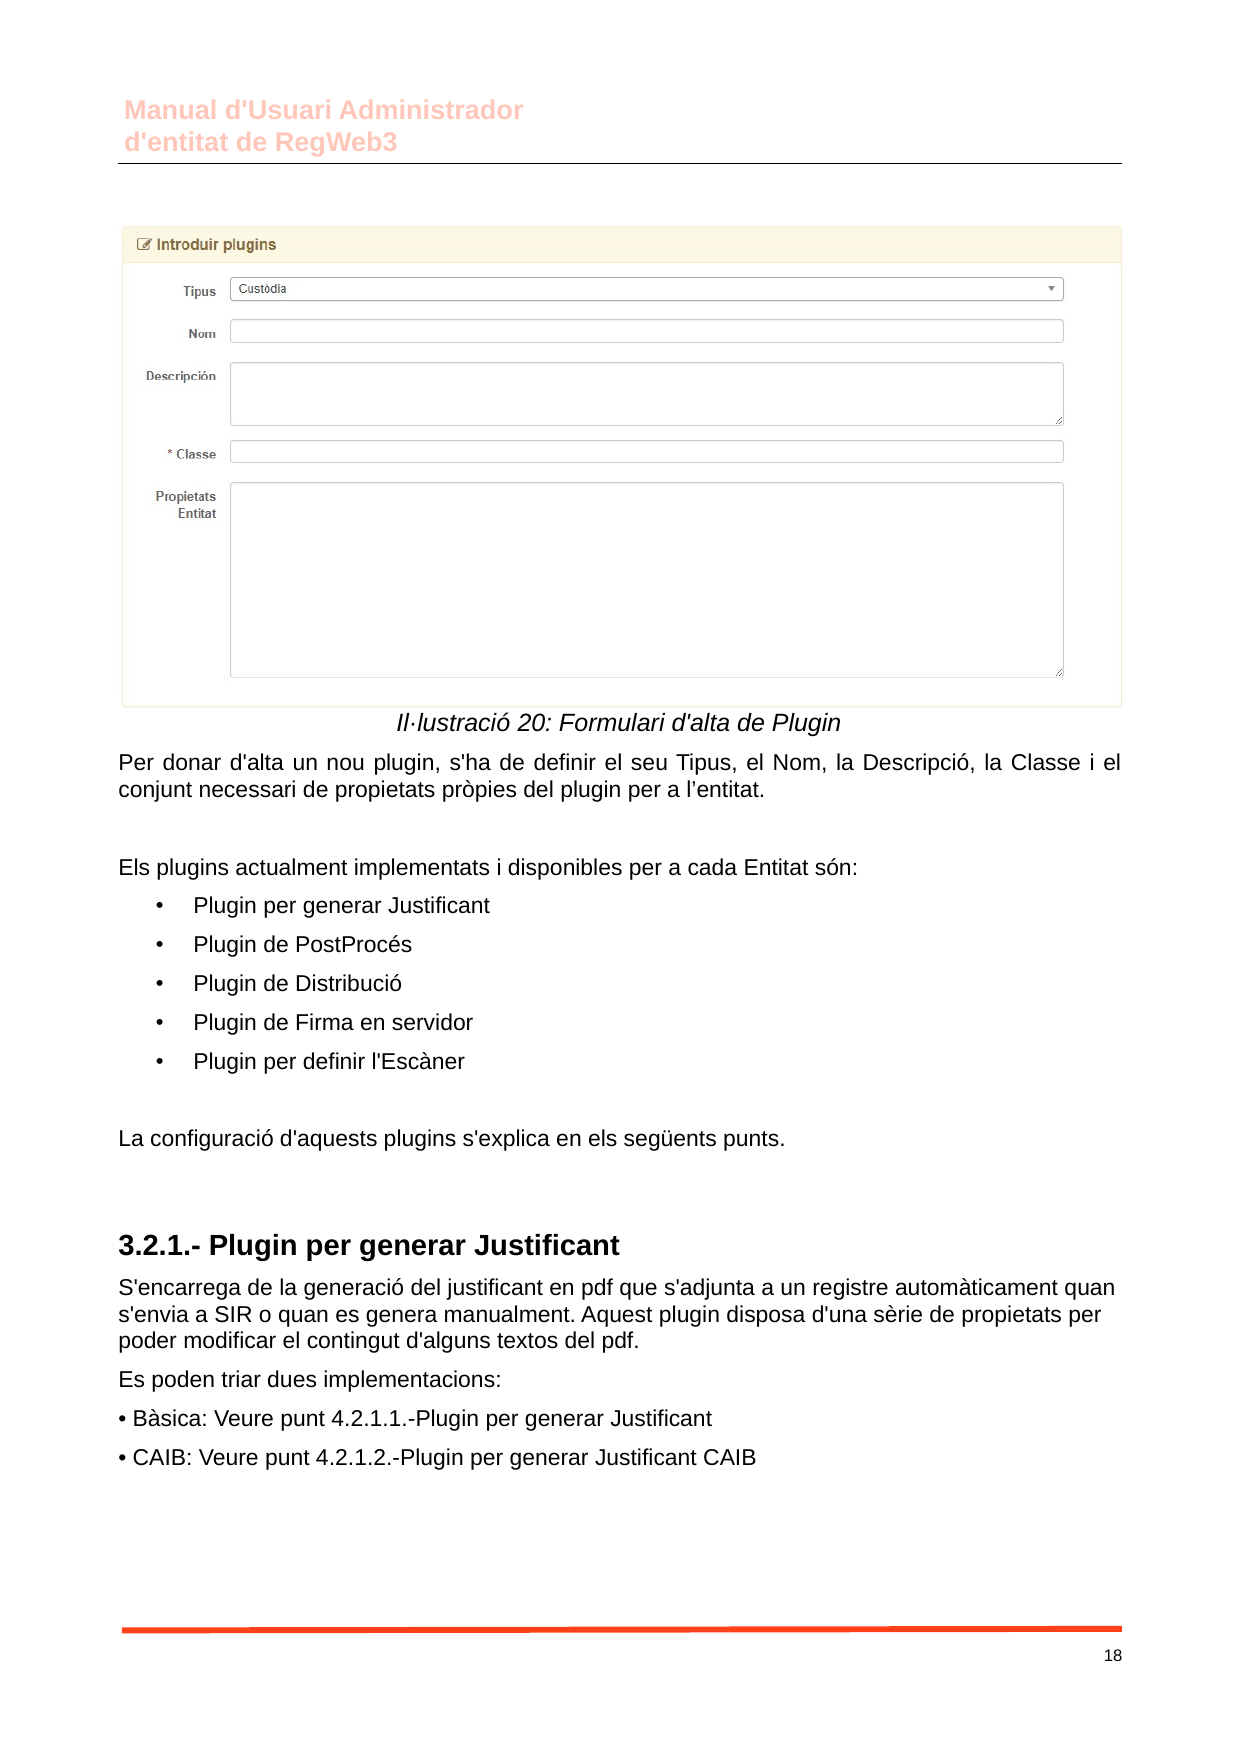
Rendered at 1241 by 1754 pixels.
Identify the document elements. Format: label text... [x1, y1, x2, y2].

text • CAIB: Veure punt 4.2.1.2.-Plugin per generar Justificant CAIB [118, 1443, 1122, 1470]
list Plugin de Firma en servidor [156, 1009, 1122, 1035]
subtitle Plugin per generar Justificant [118, 1228, 1122, 1262]
text • Bàsica: Veure punt 4.2.1.1.-Plugin per generar Justificant [118, 1404, 1122, 1431]
list Plugin per definir l'Escàner [156, 1048, 1122, 1074]
list Plugin per generar Justificant [156, 892, 1122, 919]
text Els plugins actualment implementats i disponibles per a cada Entitat són: [118, 853, 1122, 880]
text Il·lustració 20: Formulari d'alta de Plugin [118, 709, 1122, 737]
text Per donar d'alta un nou plugin, s'ha de definir el seu Tipus, el Nom, la Descripció, la Classe i el conjunt necessari de propietats pròpies del plugin per a l’entitat. [118, 749, 1122, 802]
picture [118, 223, 1123, 709]
text S'encarrega de la generació del justificant en pdf que s'adjunta a un registre automàticament quan s'envia a SIR o quan es genera manualment. Aquest plugin disposa d'una sèrie de propietats per poder modificar el contingut d'alguns textos del pdf. [118, 1274, 1122, 1353]
list Plugin de Distribució [156, 970, 1122, 996]
text Es poden triar dues implementacions: [118, 1366, 1122, 1392]
text La configuració d'aquests plugins s'explica en els següents punts. [118, 1125, 1122, 1152]
list Plugin de PostProcés [156, 931, 1122, 957]
